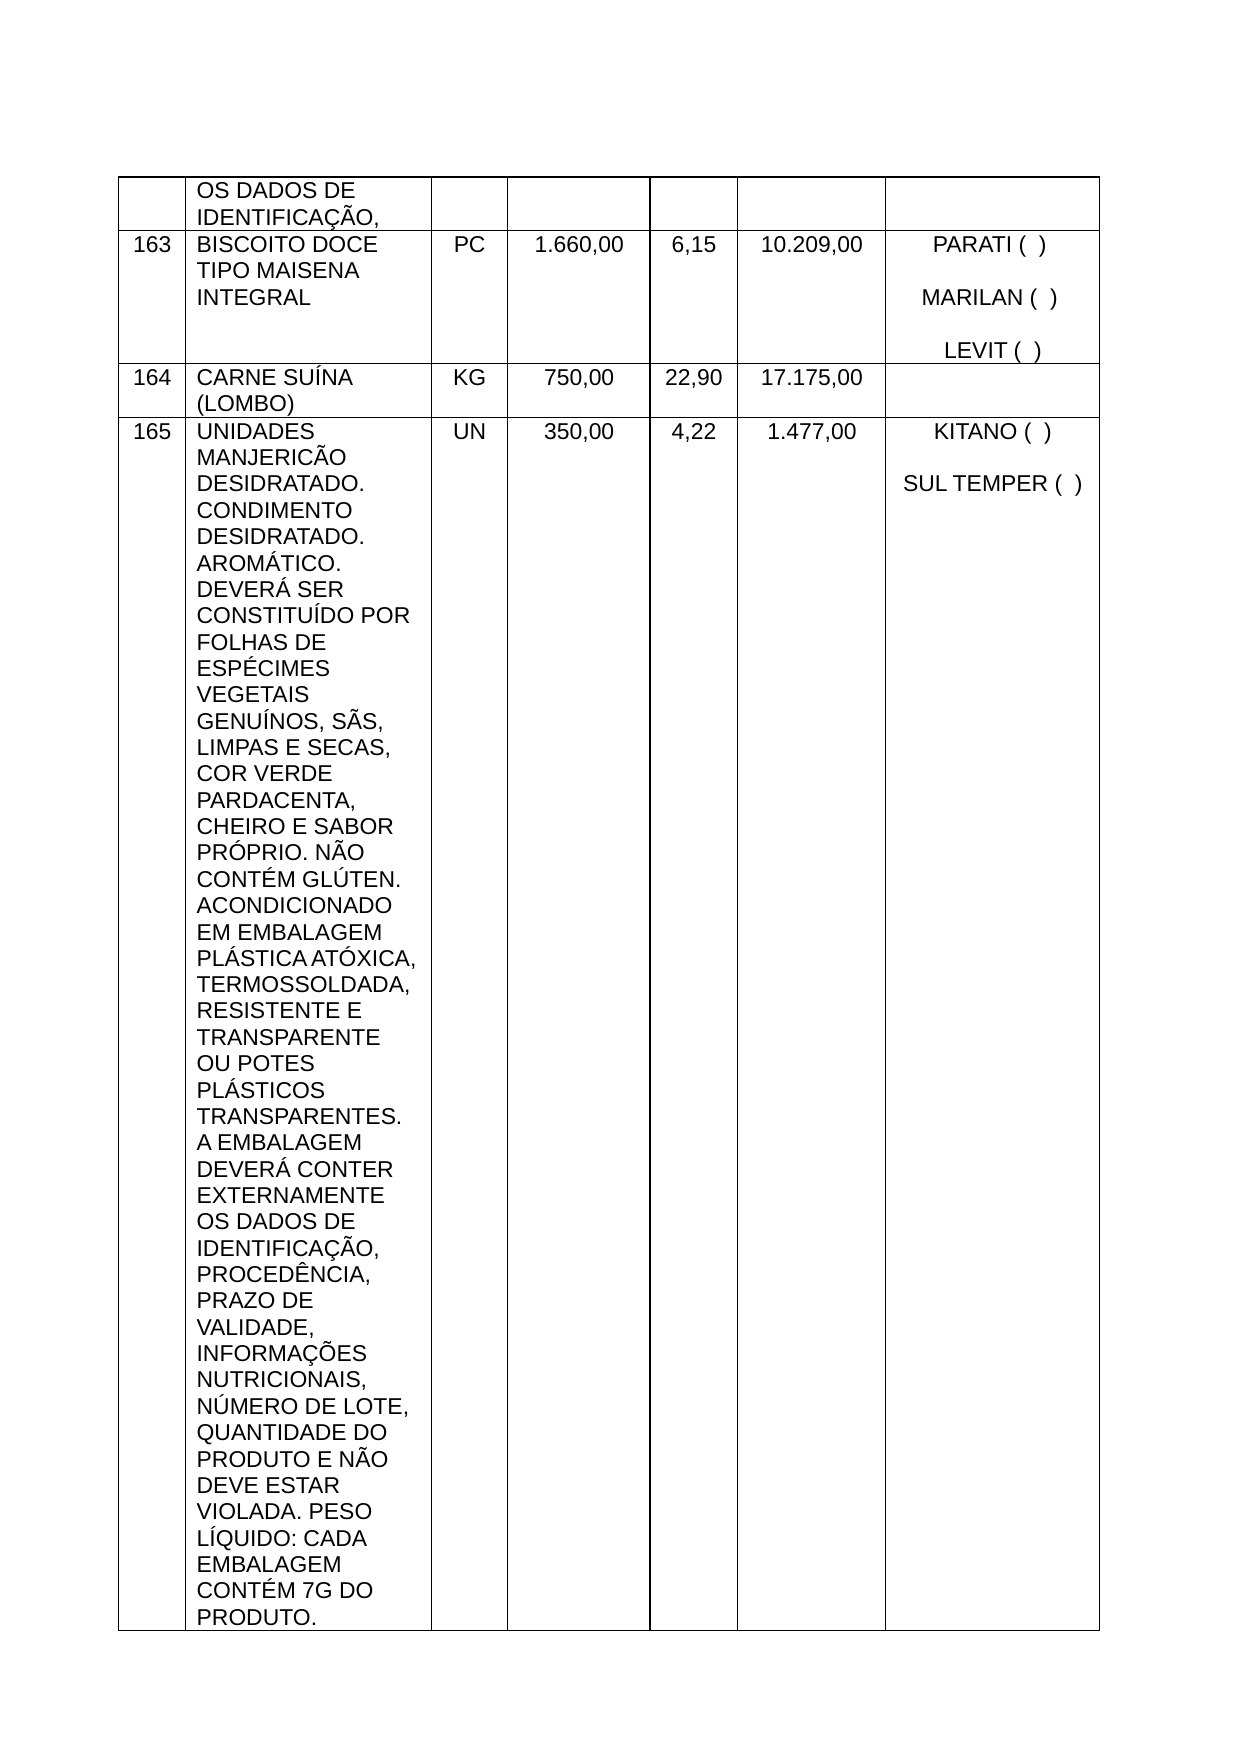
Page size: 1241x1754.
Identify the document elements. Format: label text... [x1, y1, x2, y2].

table_cell [508, 178, 649, 230]
table_cell KITANO ( ) SUL TEMPER ( ) [886, 418, 1099, 1630]
table_cell 164 [119, 364, 185, 417]
table_cell BISCOITO DOCE TIPO MAISENA INTEGRAL [186, 231, 431, 363]
table_cell [886, 178, 1099, 230]
table_cell PARATI ( ) MARILAN ( ) LEVIT ( ) [886, 231, 1099, 363]
table_cell Unidades Manjericão desidratado. Condimento desidratado. Aromático. Deverá ser constituído por folhas de espécimes vegetais genuínos, sãs, limpas e secas, cor verde pardacenta, cheiro e sabor próprio. Não contém glúten. Acondicionado em embalagem plástica atóxica, termossoldada, resistente e transparente ou potes plásticos transparentes. A embalagem deverá conter externamente os dados de identificação, procedência, prazo de validade, informações nutricionais, número de lote, quantidade do produto e não deve estar violada. Peso líquido: cada embalagem contém 7g do produto. [186, 418, 431, 1630]
table_cell [738, 178, 885, 230]
table_cell 10.209,00 [738, 231, 885, 363]
table_cell PC [432, 231, 507, 363]
table_cell CARNE SUÍNA (LOMBO) [186, 364, 431, 417]
table_cell Un [432, 418, 507, 1630]
table_cell 6,15 [651, 231, 737, 363]
table_cell 17.175,00 [738, 364, 885, 417]
table_cell [432, 178, 507, 230]
table_cell 750,00 [508, 364, 649, 417]
table_cell 22,90 [651, 364, 737, 417]
table_cell os dados de identificação, [186, 178, 431, 230]
table_cell [651, 178, 737, 230]
table_cell 4,22 [651, 418, 737, 1630]
table_cell 163 [119, 231, 185, 363]
table_cell 1.660,00 [508, 231, 649, 363]
table_cell [119, 178, 185, 230]
table_cell Kg [432, 364, 507, 417]
table_cell 350,00 [508, 418, 649, 1630]
table_cell 165 [119, 418, 185, 1630]
table_cell [886, 364, 1099, 417]
table_cell 1.477,00 [738, 418, 885, 1630]
